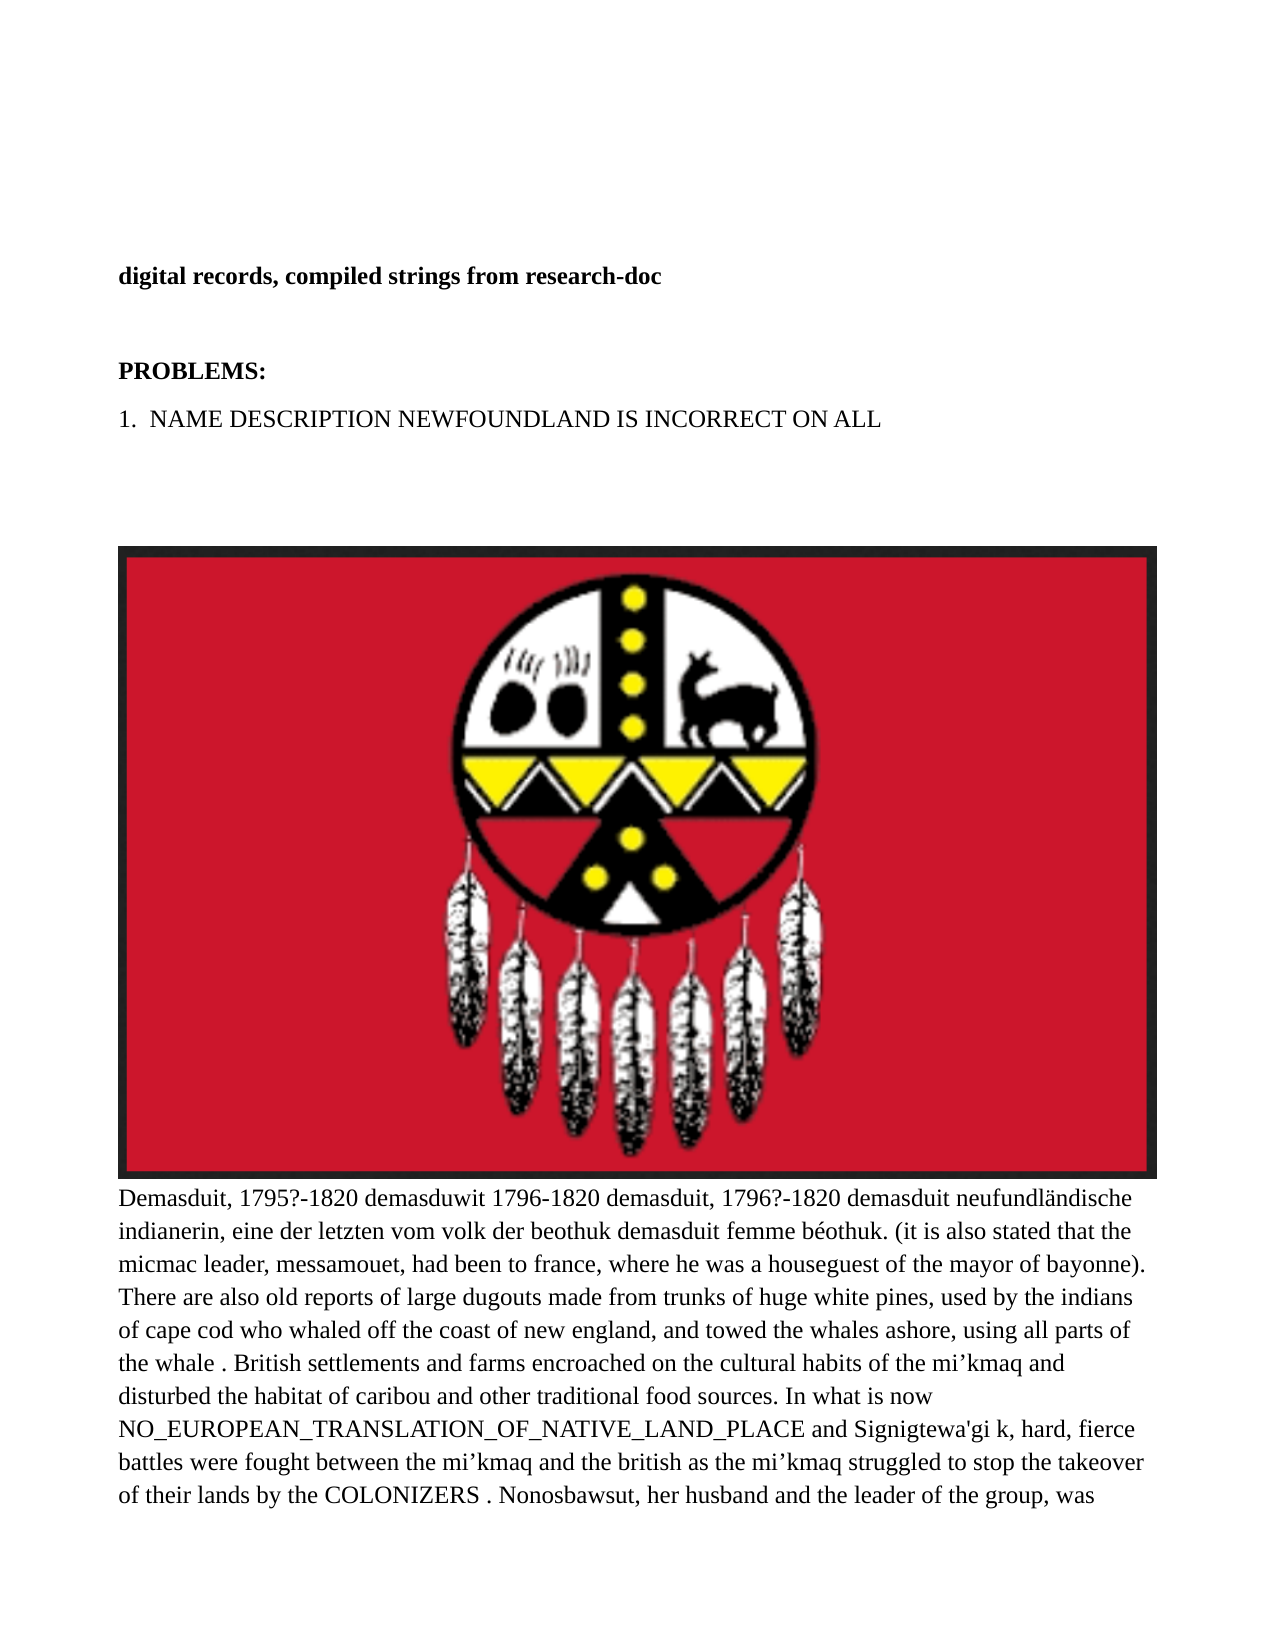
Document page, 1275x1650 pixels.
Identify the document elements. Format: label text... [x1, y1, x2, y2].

text PROBLEMS: [118, 356, 1157, 385]
text Demasduit, 1795?-1820 demasduwit 1796-1820 demasduit, 1796?-1820 demasduit neufundländische indianerin, eine der letzten vom volk der beothuk demasduit femme béothuk. (it is also stated that the micmac leader, messamouet, had been to france, where he was a houseguest of the mayor of bayonne). There are also old reports of large dugouts made from trunks of huge white pines, used by the indians of cape cod who whaled off the coast of new england, and towed the whales ashore, using all parts of the whale . British settlements and farms encroached on the cultural habits of the mi’kmaq and disturbed the habitat of caribou and other traditional food sources. In what is now NO_EUROPEAN_TRANSLATION_OF_NATIVE_LAND_PLACE and Signigtewa'gi k, hard, fierce battles were fought between the mi’kmaq and the british as the mi’kmaq struggled to stop the takeover of their lands by the COLONIZERS . Nonosbawsut, her husband and the leader of the group, was [118, 1179, 1157, 1509]
text 1. NAME DESCRIPTION NEWFOUNDLAND IS INCORRECT ON ALL [118, 404, 1157, 432]
picture [118, 546, 1157, 1179]
text digital records, compiled strings from research-doc [118, 261, 1157, 290]
